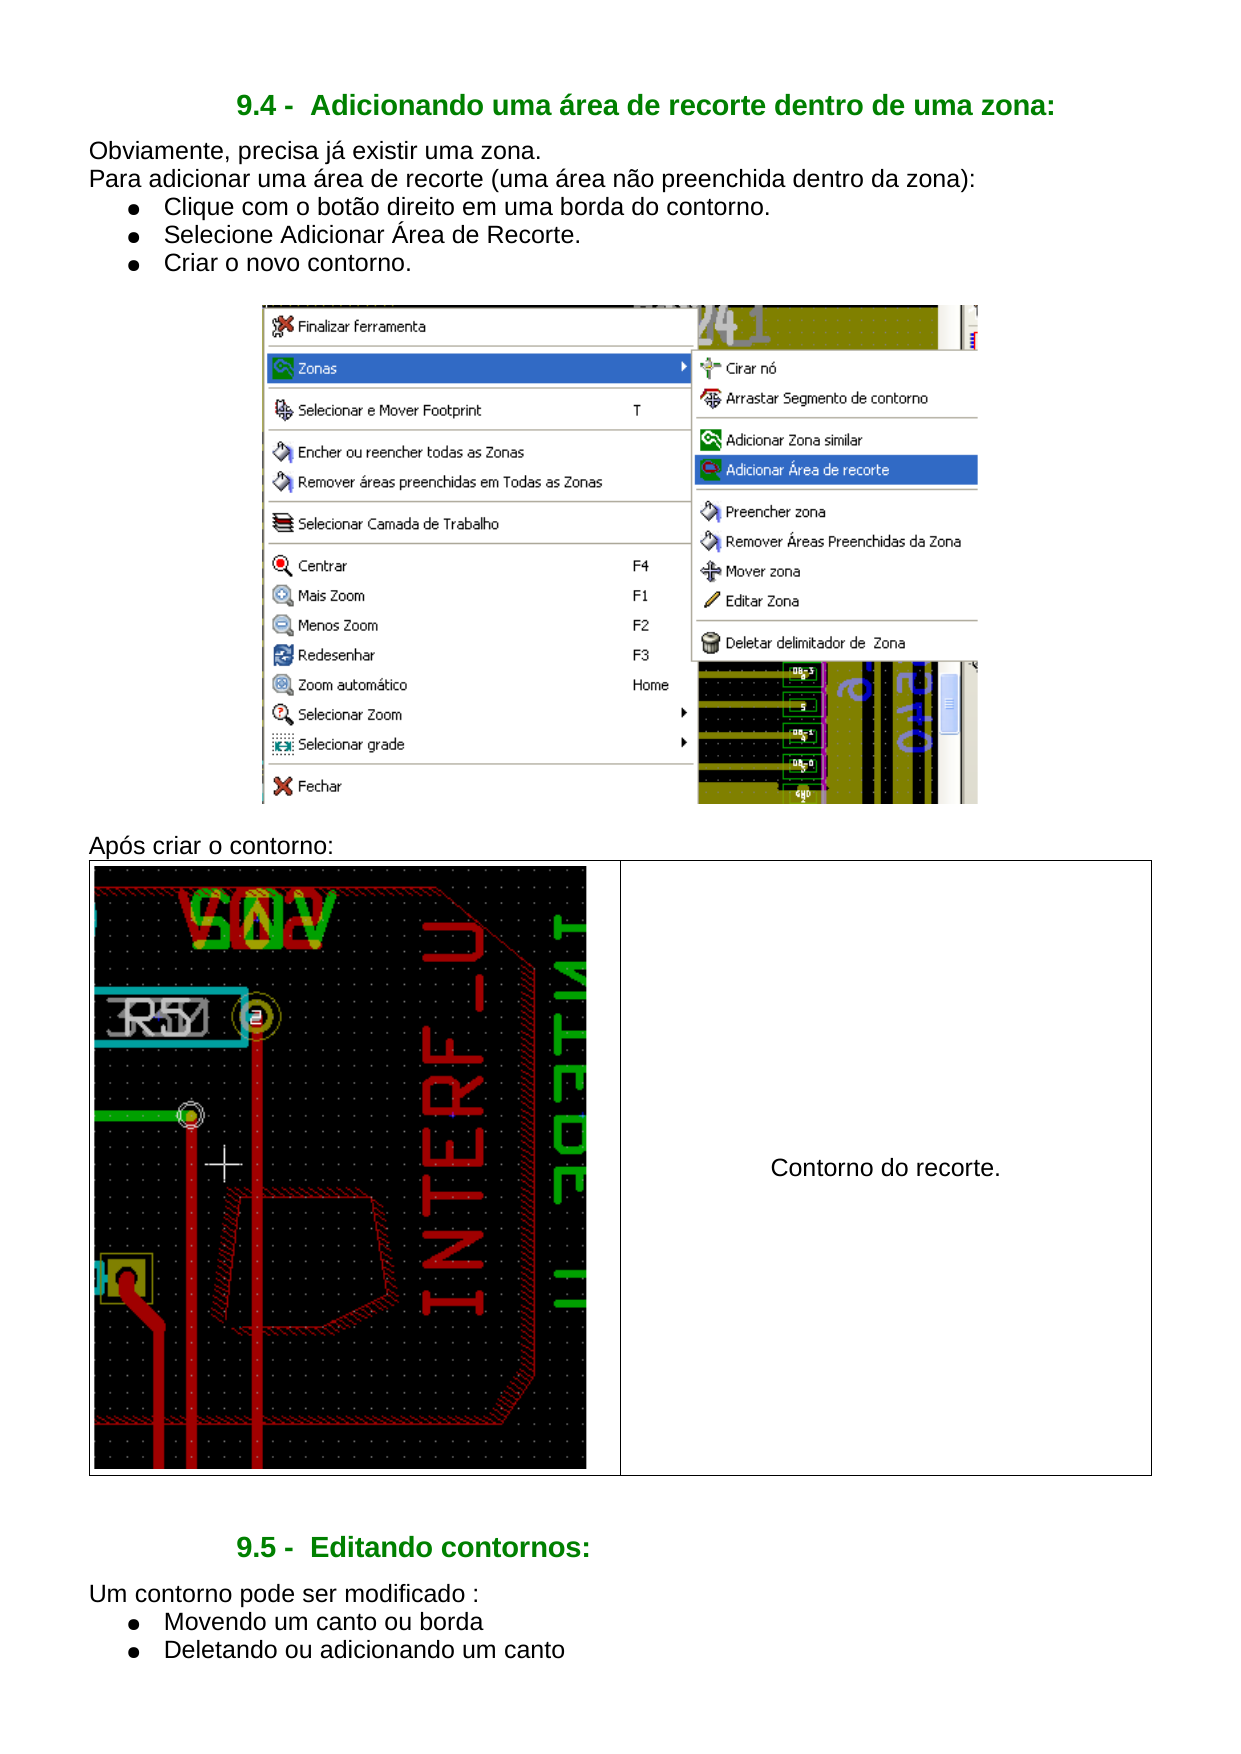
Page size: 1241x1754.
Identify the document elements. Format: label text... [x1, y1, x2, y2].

table_header [90, 861, 620, 1475]
list Deletando ou adicionando um canto [126, 1636, 1152, 1664]
subtitle Editando contornos: [162, 1531, 1152, 1563]
table_header Contorno do recorte. [621, 861, 1151, 1475]
list Movendo um canto ou borda [126, 1608, 1152, 1636]
list Criar o novo contorno. [126, 249, 1152, 277]
text Um contorno pode ser modificado : [88, 1580, 1152, 1608]
picture [94, 866, 587, 1469]
text Obviamente, precisa já existir uma zona. [88, 137, 1152, 165]
picture [262, 305, 978, 804]
list Clique com o botão direito em uma borda do contorno. [126, 193, 1152, 221]
text Após criar o contorno: [88, 832, 1152, 860]
subtitle Adicionando uma área de recorte dentro de uma zona: [162, 88, 1152, 121]
list Selecione Adicionar Área de Recorte. [126, 221, 1152, 249]
text Para adicionar uma área de recorte (uma área não preenchida dentro da zona): [88, 165, 1152, 193]
